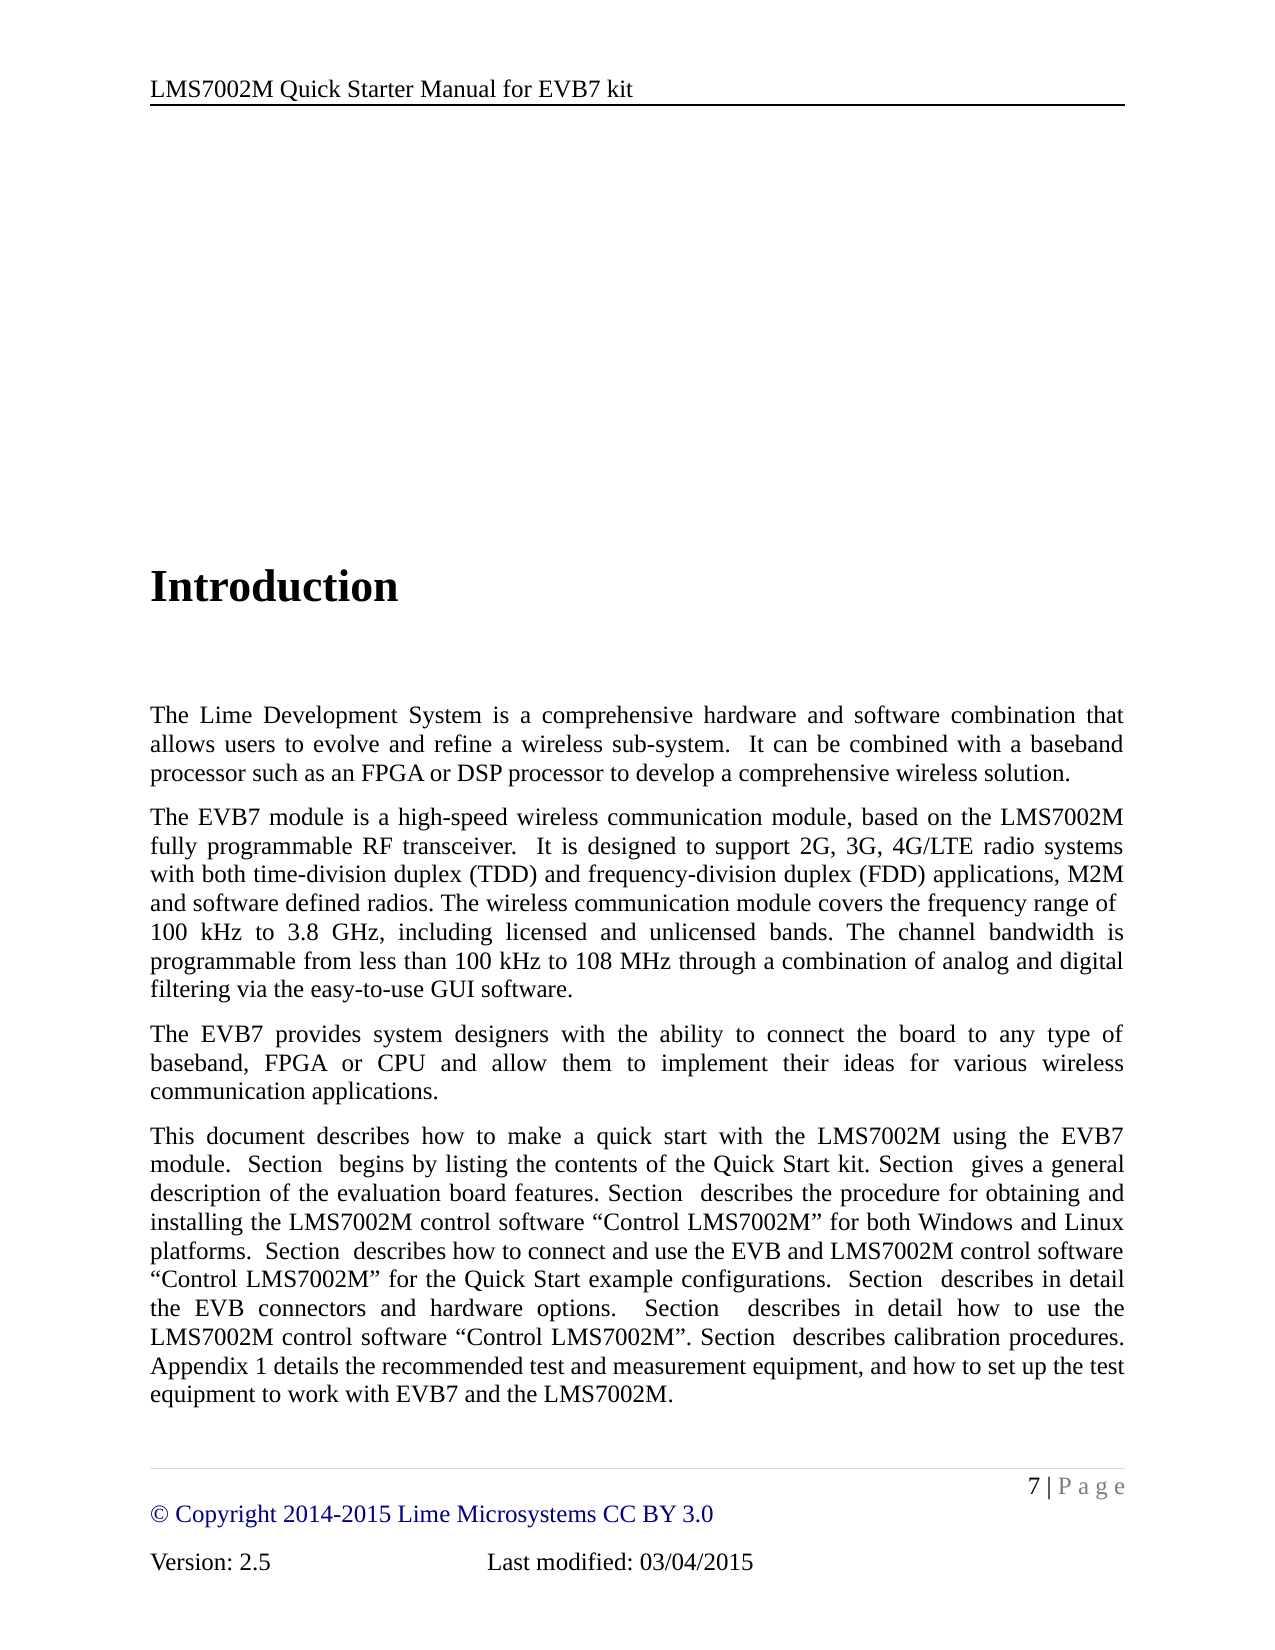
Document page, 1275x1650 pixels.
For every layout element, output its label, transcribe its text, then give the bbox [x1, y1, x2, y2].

text The EVB7 module is a high-speed wireless communication module, based on the LMS7002M fully programmable RF transceiver. It is designed to support 2G, 3G, 4G/LTE radio systems with both time-division duplex (TDD) and frequency-division duplex (FDD) applications, M2M and software defined radios. The wireless communication module covers the frequency range of 100 kHz to 3.8 GHz, including licensed and unlicensed bands. The channel bandwidth is programmable from less than 100 kHz to 108 MHz through a combination of analog and digital filtering via the easy-to-use GUI software. [150, 802, 1125, 1003]
subtitle Introduction [150, 559, 1125, 611]
text The EVB7 provides system designers with the ability to connect the board to any type of baseband, FPGA or CPU and allow them to implement their ideas for various wireless communication applications. [150, 1019, 1125, 1105]
text The Lime Development System is a comprehensive hardware and software combination that allows users to evolve and refine a wireless sub-system. It can be combined with a baseband processor such as an FPGA or DSP processor to develop a comprehensive wireless solution. [150, 700, 1125, 786]
text This document describes how to make a quick start with the LMS7002M using the EVB7 module. Section begins by listing the contents of the Quick Start kit. Section gives a general description of the evaluation board features. Section describes the procedure for obtaining and installing the LMS7002M control software “Control LMS7002M” for both Windows and Linux platforms. Section describes how to connect and use the EVB and LMS7002M control software “Control LMS7002M” for the Quick Start example configurations. Section describes in detail the EVB connectors and hardware options. Section describes in detail how to use the LMS7002M control software “Control LMS7002M”. Section 38 describes calibration procedures. Appendix 1 details the recommended test and measurement equipment, and how to set up the test equipment to work with EVB7 and the LMS7002M. [150, 1121, 1125, 1408]
